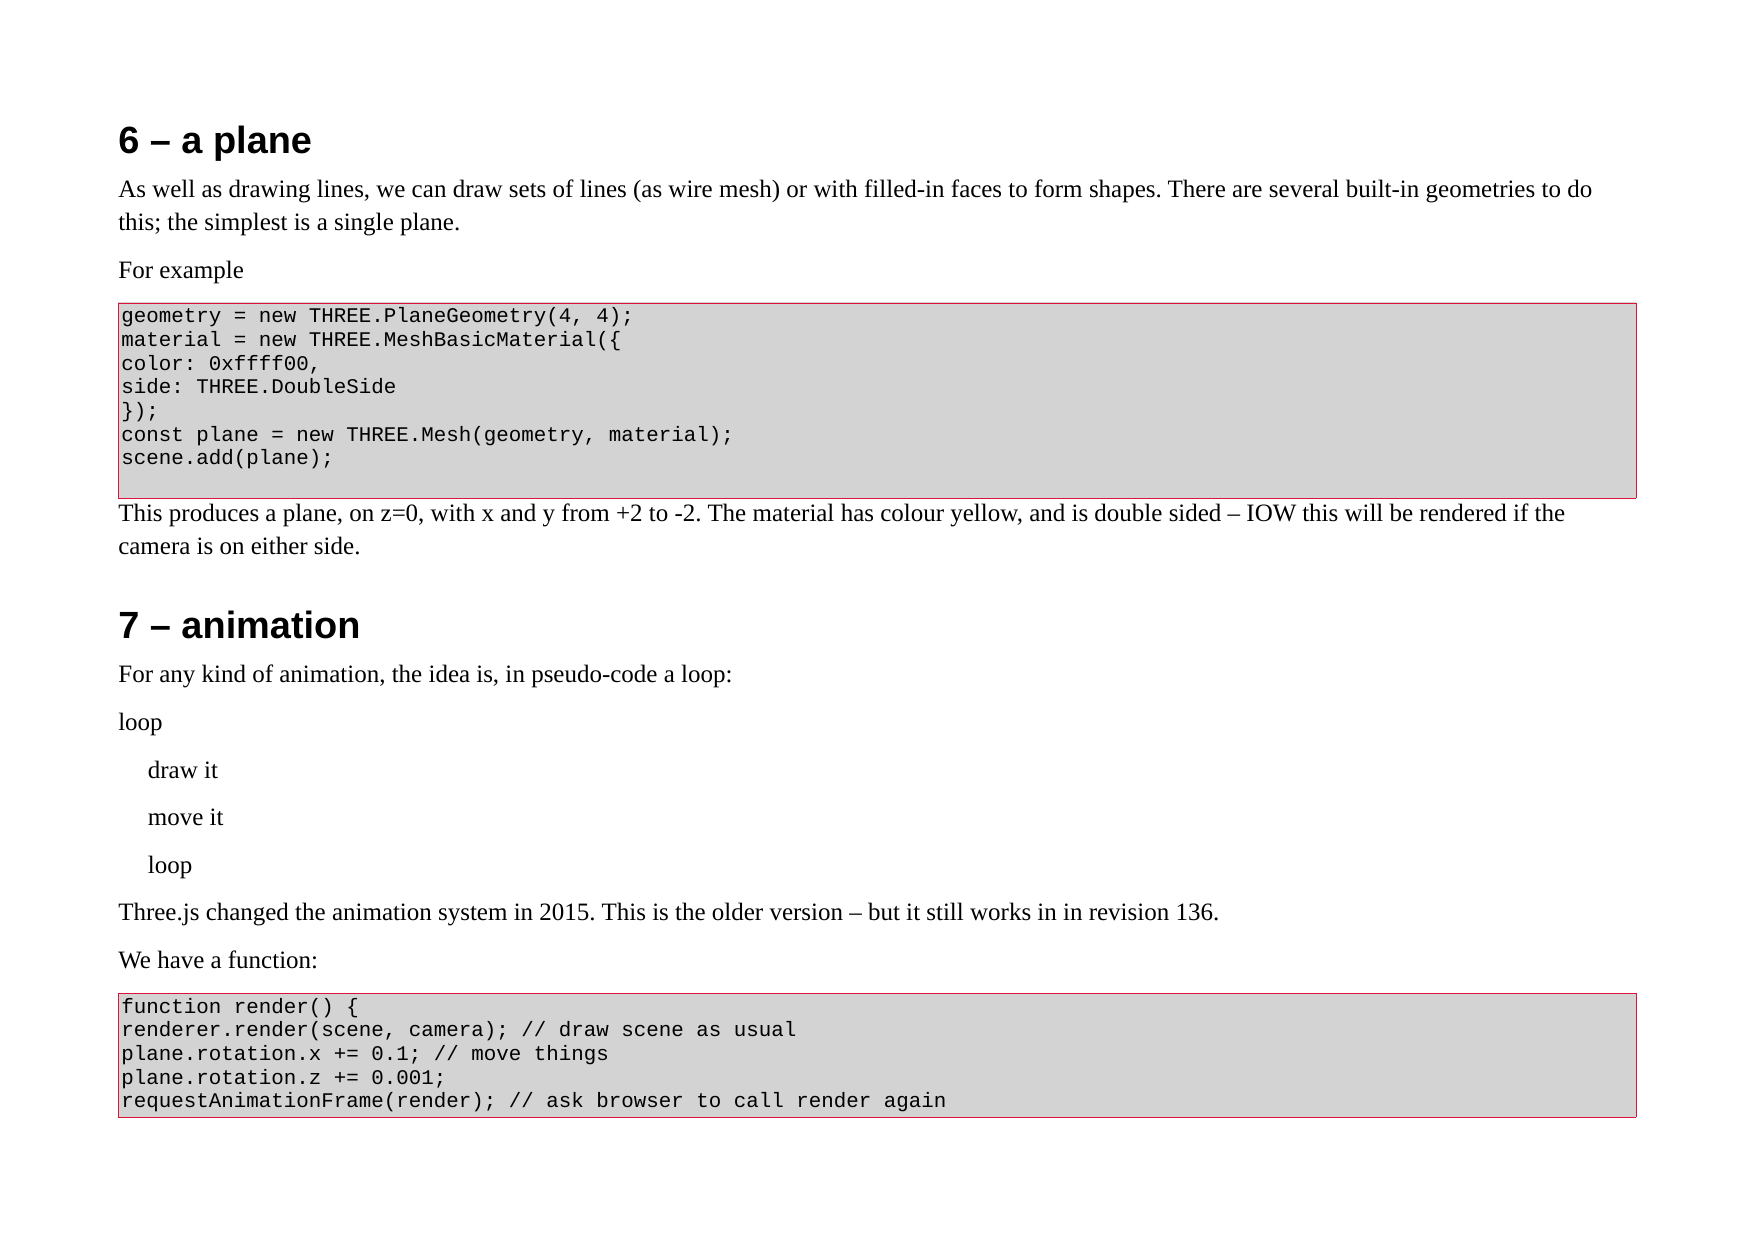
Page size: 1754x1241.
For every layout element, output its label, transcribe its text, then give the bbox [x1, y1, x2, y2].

text const plane = new THREE.Mesh(geometry, material); [119, 421, 1636, 444]
text For example [118, 255, 1636, 284]
subtitle 7 – animation [118, 603, 1636, 647]
text }); [119, 397, 1636, 421]
text Three.js changed the animation system in 2015. This is the older version – but it still works in in revision 136. [118, 897, 1636, 926]
text loop [118, 707, 1636, 736]
text color: 0xffff00, [119, 350, 1636, 373]
text plane.rotation.x += 0.1; // move things [119, 1040, 1636, 1064]
subtitle 6 – a plane [118, 118, 1636, 162]
text This produces a plane, on z=0, with x and y from +2 to -2. The material has colour yellow, and is double sided – IOW this will be rendered if the camera is on either side. [118, 499, 1636, 559]
text side: THREE.DoubleSide [119, 373, 1636, 397]
text move it [118, 802, 1636, 831]
text scene.add(plane); [119, 444, 1636, 468]
text draw it [118, 755, 1636, 783]
text geometry = new THREE.PlaneGeometry(4, 4); [119, 304, 1636, 326]
text As well as drawing lines, we can draw sets of lines (as wire mesh) or with filled-in faces to form shapes. There are several built-in geometries to do this; the simplest is a single plane. [118, 174, 1636, 236]
text plane.rotation.z += 0.001; [119, 1064, 1636, 1087]
text material = new THREE.MeshBasicMaterial({ [119, 326, 1636, 350]
text We have a function: [118, 945, 1636, 974]
text renderer.render(scene, camera); // draw scene as usual [119, 1016, 1636, 1040]
text function render() { [119, 994, 1636, 1016]
text For any kind of animation, the idea is, in pseudo-code a loop: [118, 659, 1636, 688]
text requestAnimationFrame(render); // ask browser to call render again [119, 1087, 1636, 1117]
text loop [118, 850, 1636, 879]
